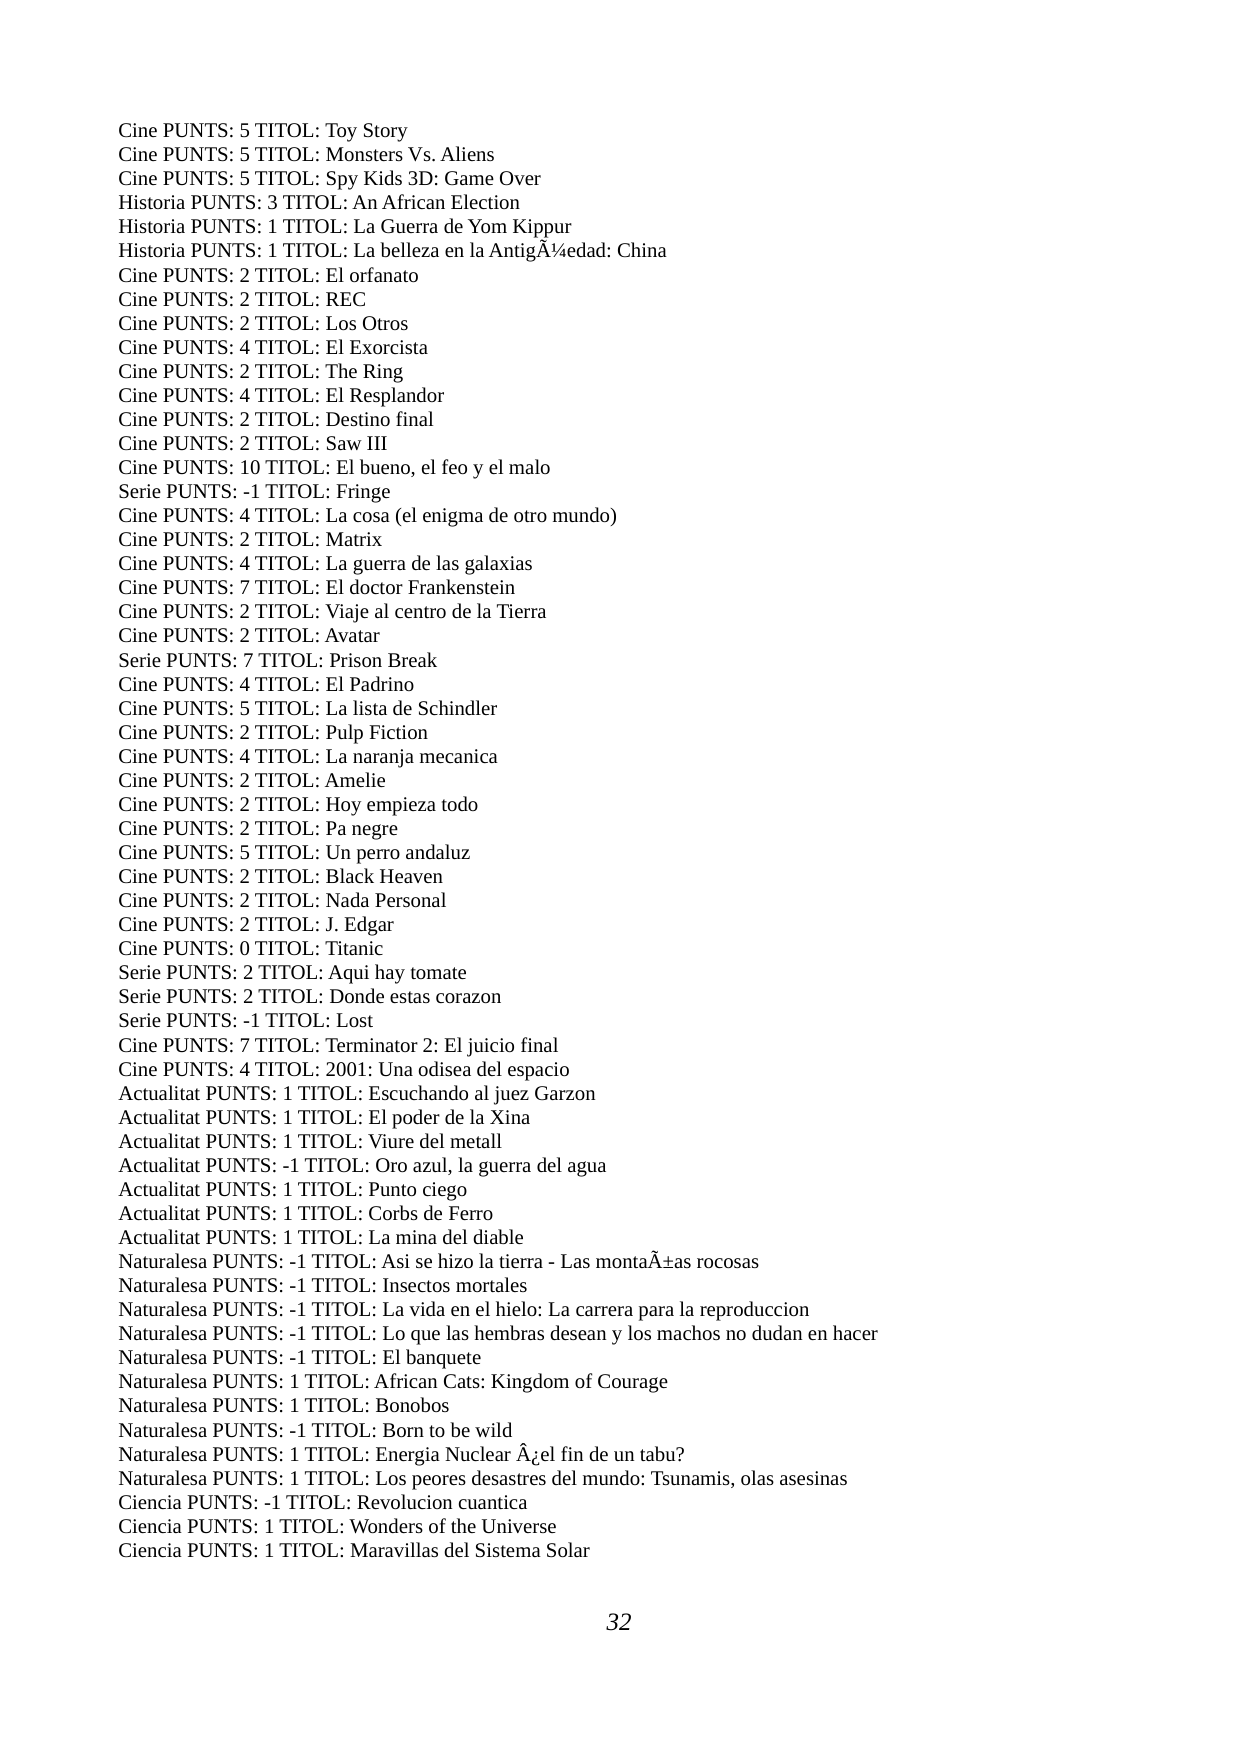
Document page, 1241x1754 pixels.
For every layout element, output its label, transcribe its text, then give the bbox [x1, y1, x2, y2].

text Cine PUNTS: 5 TITOL: Monsters Vs. Aliens [118, 142, 1122, 166]
text Cine PUNTS: 2 TITOL: Hoy empieza todo [118, 792, 1122, 816]
text Cine PUNTS: 2 TITOL: Black Heaven [118, 864, 1122, 888]
text Cine PUNTS: 2 TITOL: J. Edgar [118, 912, 1122, 936]
text Cine PUNTS: 0 TITOL: Titanic [118, 936, 1122, 960]
text Historia PUNTS: 1 TITOL: La belleza en la AntigÃ¼edad: China [118, 238, 1122, 262]
text Actualitat PUNTS: 1 TITOL: El poder de la Xina [118, 1105, 1122, 1129]
text Actualitat PUNTS: 1 TITOL: Corbs de Ferro [118, 1201, 1122, 1225]
text Actualitat PUNTS: 1 TITOL: La mina del diable [118, 1225, 1122, 1249]
text Actualitat PUNTS: 1 TITOL: Viure del metall [118, 1129, 1122, 1153]
text Cine PUNTS: 7 TITOL: El doctor Frankenstein [118, 575, 1122, 599]
text Cine PUNTS: 4 TITOL: El Resplandor [118, 383, 1122, 407]
text Naturalesa PUNTS: -1 TITOL: Insectos mortales [118, 1273, 1122, 1297]
text Cine PUNTS: 5 TITOL: Un perro andaluz [118, 840, 1122, 864]
text Naturalesa PUNTS: -1 TITOL: Born to be wild [118, 1417, 1122, 1442]
text Cine PUNTS: 4 TITOL: El Exorcista [118, 335, 1122, 359]
text Ciencia PUNTS: -1 TITOL: Revolucion cuantica [118, 1490, 1122, 1514]
text Naturalesa PUNTS: 1 TITOL: Bonobos [118, 1393, 1122, 1417]
text Serie PUNTS: -1 TITOL: Fringe [118, 479, 1122, 503]
text Historia PUNTS: 3 TITOL: An African Election [118, 190, 1122, 214]
text Actualitat PUNTS: 1 TITOL: Escuchando al juez Garzon [118, 1081, 1122, 1105]
text Cine PUNTS: 2 TITOL: Pulp Fiction [118, 720, 1122, 744]
text Cine PUNTS: 2 TITOL: Los Otros [118, 311, 1122, 335]
text Cine PUNTS: 2 TITOL: Amelie [118, 768, 1122, 792]
text Cine PUNTS: 2 TITOL: Matrix [118, 527, 1122, 551]
text Cine PUNTS: 2 TITOL: Avatar [118, 623, 1122, 647]
text Actualitat PUNTS: -1 TITOL: Oro azul, la guerra del agua [118, 1153, 1122, 1177]
text Cine PUNTS: 2 TITOL: Nada Personal [118, 888, 1122, 912]
text Serie PUNTS: 2 TITOL: Aqui hay tomate [118, 960, 1122, 984]
text Cine PUNTS: 4 TITOL: La naranja mecanica [118, 744, 1122, 768]
text Cine PUNTS: 2 TITOL: Viaje al centro de la Tierra [118, 599, 1122, 623]
text Cine PUNTS: 2 TITOL: Saw III [118, 431, 1122, 455]
text Cine PUNTS: 10 TITOL: El bueno, el feo y el malo [118, 455, 1122, 479]
text Cine PUNTS: 2 TITOL: Destino final [118, 407, 1122, 431]
text Ciencia PUNTS: 1 TITOL: Wonders of the Universe [118, 1514, 1122, 1538]
text Cine PUNTS: 4 TITOL: El Padrino [118, 672, 1122, 696]
text Historia PUNTS: 1 TITOL: La Guerra de Yom Kippur [118, 214, 1122, 238]
text Cine PUNTS: 7 TITOL: Terminator 2: El juicio final [118, 1032, 1122, 1057]
text Serie PUNTS: 7 TITOL: Prison Break [118, 647, 1122, 672]
text Cine PUNTS: 4 TITOL: La guerra de las galaxias [118, 551, 1122, 575]
text Naturalesa PUNTS: -1 TITOL: Asi se hizo la tierra - Las montaÃ±as rocosas [118, 1249, 1122, 1273]
text Naturalesa PUNTS: -1 TITOL: Lo que las hembras desean y los machos no dudan en hacer [118, 1321, 1122, 1345]
text Naturalesa PUNTS: -1 TITOL: El banquete [118, 1345, 1122, 1369]
text Cine PUNTS: 2 TITOL: REC [118, 287, 1122, 311]
text Naturalesa PUNTS: 1 TITOL: Los peores desastres del mundo: Tsunamis, olas asesinas [118, 1466, 1122, 1490]
text Serie PUNTS: -1 TITOL: Lost [118, 1008, 1122, 1032]
text Cine PUNTS: 4 TITOL: 2001: Una odisea del espacio [118, 1057, 1122, 1081]
text Cine PUNTS: 2 TITOL: Pa negre [118, 816, 1122, 840]
text Naturalesa PUNTS: -1 TITOL: La vida en el hielo: La carrera para la reproduccion [118, 1297, 1122, 1321]
text Cine PUNTS: 4 TITOL: La cosa (el enigma de otro mundo) [118, 503, 1122, 527]
text Serie PUNTS: 2 TITOL: Donde estas corazon [118, 984, 1122, 1008]
text Naturalesa PUNTS: 1 TITOL: Energia Nuclear Â¿el fin de un tabu? [118, 1442, 1122, 1466]
text Naturalesa PUNTS: 1 TITOL: African Cats: Kingdom of Courage [118, 1369, 1122, 1393]
text Cine PUNTS: 2 TITOL: El orfanato [118, 262, 1122, 287]
text Cine PUNTS: 2 TITOL: The Ring [118, 359, 1122, 383]
text Ciencia PUNTS: 1 TITOL: Maravillas del Sistema Solar [118, 1538, 1122, 1562]
text Cine PUNTS: 5 TITOL: La lista de Schindler [118, 696, 1122, 720]
text Actualitat PUNTS: 1 TITOL: Punto ciego [118, 1177, 1122, 1201]
text Cine PUNTS: 5 TITOL: Toy Story [118, 118, 1122, 142]
text Cine PUNTS: 5 TITOL: Spy Kids 3D: Game Over [118, 166, 1122, 190]
